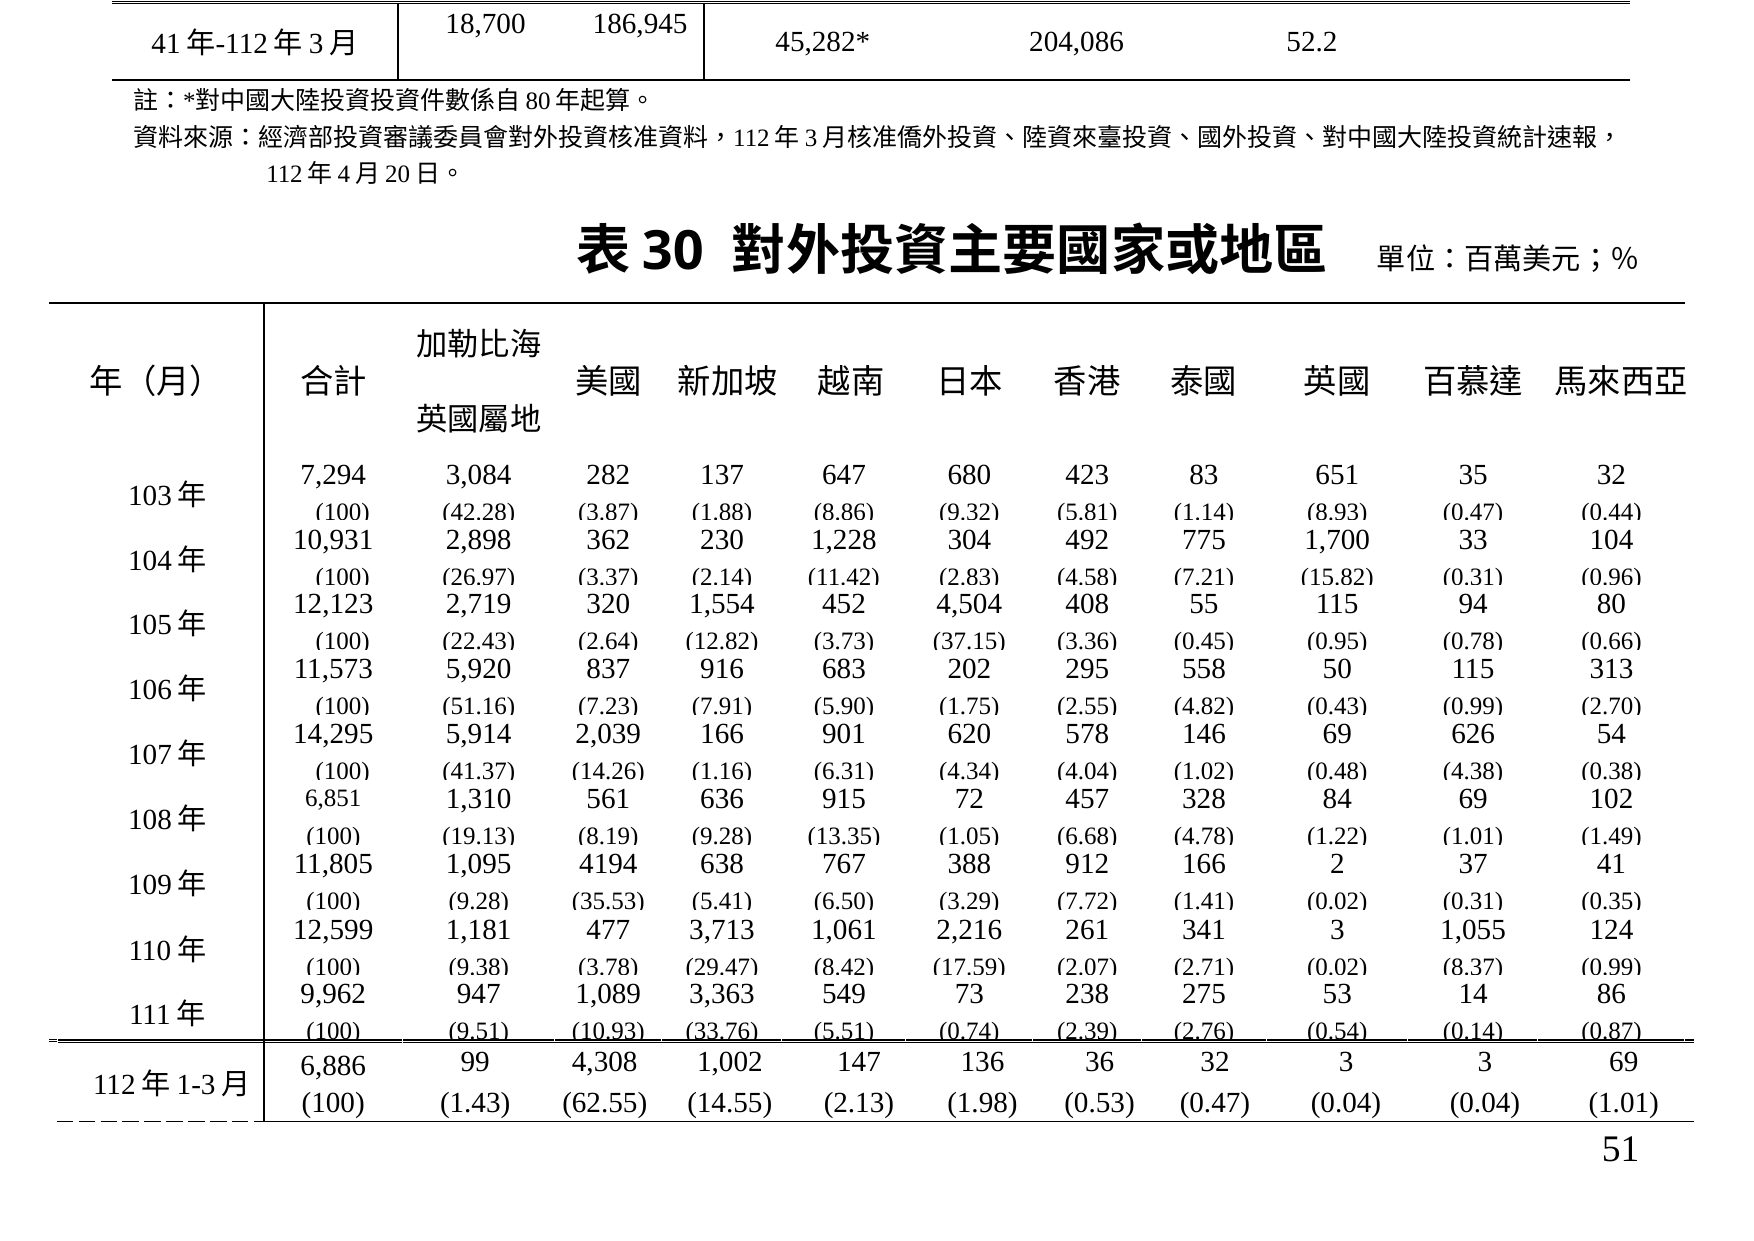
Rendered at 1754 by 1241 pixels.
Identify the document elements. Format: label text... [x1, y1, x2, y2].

table_cell 388 (3.29) [906, 844, 1032, 909]
table_header 合計 [265, 304, 402, 454]
text 註：*對中國大陸投資投資件數係自80年起算。 [133, 81, 1613, 117]
table_cell 647 (8.86) [782, 455, 905, 519]
table_cell [1685, 519, 1694, 584]
table_cell 775 (7.21) [1142, 520, 1266, 584]
table_cell 14,295 (100) [265, 714, 402, 779]
table_cell 4,504 (37.15) [906, 584, 1032, 649]
subtitle 表30 對外投資主要國家或地區 單位：百萬美元；％ [103, 189, 1639, 302]
table_cell 230 (2.14) [662, 520, 781, 584]
text 資料來源：經濟部投資審議委員會對外投資核准資料，112年3月核准僑外投資、陸資來臺投資、國外投資、對中國大陸投資統計速報，112年4月20日。 [133, 117, 1613, 189]
table_cell [1685, 779, 1694, 844]
table_cell (2.13) [797, 1080, 920, 1121]
table_cell 767 (6.50) [782, 844, 905, 909]
table_cell 166 (1.16) [662, 714, 781, 779]
table_cell 680 (9.32) [906, 455, 1032, 519]
table_cell 14 (0.14) [1408, 974, 1537, 1039]
table_cell 69 [1553, 1043, 1694, 1080]
table_cell 54 (0.38) [1538, 714, 1684, 779]
table_cell 52.2 [1197, 4, 1427, 79]
table_cell 1,095 (9.28) [403, 844, 554, 909]
table_cell 50 (0.43) [1267, 649, 1407, 714]
table_cell 35 (0.47) [1408, 455, 1537, 519]
table_cell (1.98) [920, 1080, 1044, 1121]
table_cell 104 (0.96) [1538, 520, 1684, 584]
table_cell 11,805 (100) [265, 844, 402, 909]
table_cell 37 (0.31) [1408, 844, 1537, 909]
table_cell 3 (0.02) [1267, 910, 1407, 974]
table_cell 146 (1.02) [1142, 714, 1266, 779]
table_header 日本 [906, 304, 1032, 454]
table_cell 912 (7.72) [1033, 844, 1141, 909]
table_header 泰國 [1142, 304, 1266, 454]
table_cell 33 (0.31) [1408, 520, 1537, 584]
table_cell 3,713 (29.47) [662, 910, 781, 974]
table_cell 6,886 (100) [265, 1043, 402, 1121]
table_cell 362 (3.37) [555, 520, 661, 584]
table_cell 638 (5.41) [662, 844, 781, 909]
table_cell 10,931 (100) [265, 520, 402, 584]
table_cell 94 (0.78) [1408, 584, 1537, 649]
table_cell 45,282* [705, 4, 942, 79]
table_cell 9,962 (100) [265, 974, 402, 1039]
table_cell 18,700 [399, 4, 526, 79]
table_header [1685, 302, 1694, 454]
table_cell 111年 [49, 974, 263, 1039]
table_header 新加坡 [662, 304, 781, 454]
table_cell 166 (1.41) [1142, 844, 1266, 909]
table_cell [1685, 974, 1694, 1039]
table_cell (1.43) [403, 1080, 547, 1121]
table_cell 55 (0.45) [1142, 584, 1266, 649]
table_header 美國 [555, 304, 661, 454]
table_cell 7,294 (100) [265, 455, 402, 519]
table_cell 109年 [49, 844, 263, 909]
table_header 香港 [1033, 304, 1141, 454]
table_cell 110年 [49, 910, 263, 974]
table_cell 12,599 (100) [265, 910, 402, 974]
table_cell 3 [1416, 1043, 1553, 1080]
table_cell 32 [1154, 1043, 1275, 1080]
table_cell [1685, 454, 1694, 519]
table_cell 115 (0.99) [1408, 649, 1537, 714]
table_cell 41年-112年3月 [112, 4, 397, 79]
table_cell 1,089 (10.93) [555, 974, 661, 1039]
table_cell 477 (3.78) [555, 910, 661, 974]
table_cell 561 (8.19) [555, 779, 661, 844]
table_cell 3 [1275, 1043, 1416, 1080]
table_cell (0.04) [1416, 1080, 1553, 1121]
table_header 百慕達 [1408, 304, 1537, 454]
table_cell 452 (3.73) [782, 584, 905, 649]
table_cell 41 (0.35) [1538, 844, 1684, 909]
table_cell 204,086 [942, 4, 1197, 79]
table_cell 320 (2.64) [555, 584, 661, 649]
table_cell 12,123 (100) [265, 584, 402, 649]
table_cell [1685, 649, 1694, 714]
table_cell [1685, 584, 1694, 649]
table_cell 107年 [49, 714, 263, 779]
table_cell 6,851 (100) [265, 779, 402, 844]
table_cell 578 (4.04) [1033, 714, 1141, 779]
table_cell 36 [1044, 1043, 1154, 1080]
table_cell 103年 [49, 455, 263, 519]
table_cell 2,719 (22.43) [403, 584, 554, 649]
table_cell 147 [797, 1043, 920, 1080]
table_cell 84 (1.22) [1267, 779, 1407, 844]
table_cell 947 (9.51) [403, 974, 554, 1039]
table_cell 341 (2.71) [1142, 910, 1266, 974]
table_cell 124 (0.99) [1538, 910, 1684, 974]
table_cell 1,310 (19.13) [403, 779, 554, 844]
table_cell (0.47) [1154, 1080, 1275, 1121]
table_cell 80 (0.66) [1538, 584, 1684, 649]
table_cell 408 (3.36) [1033, 584, 1141, 649]
table_cell 105年 [49, 584, 263, 649]
table_cell 69 (1.01) [1408, 779, 1537, 844]
table_cell (14.55) [662, 1080, 797, 1121]
table_cell [1685, 714, 1694, 779]
table_cell 423 (5.81) [1033, 455, 1141, 519]
table_cell (62.55) [547, 1080, 662, 1121]
table_cell 32 (0.44) [1538, 455, 1684, 519]
table_cell 304 (2.83) [906, 520, 1032, 584]
table_cell 916 (7.91) [662, 649, 781, 714]
table_cell 53 (0.54) [1267, 974, 1407, 1039]
table_cell (0.04) [1275, 1080, 1416, 1121]
table_cell 5,914 (41.37) [403, 714, 554, 779]
table_cell 626 (4.38) [1408, 714, 1537, 779]
table_cell 186,945 [526, 4, 703, 79]
table_cell 202 (1.75) [906, 649, 1032, 714]
table_cell 3,363 (33.76) [662, 974, 781, 1039]
table_cell 295 (2.55) [1033, 649, 1141, 714]
table_header 年（月） [49, 304, 263, 454]
table_cell 1,181 (9.38) [403, 910, 554, 974]
table_cell 83 (1.14) [1142, 455, 1266, 519]
table_cell 275 (2.76) [1142, 974, 1266, 1039]
table_cell 238 (2.39) [1033, 974, 1141, 1039]
table_cell 3,084 (42.28) [403, 455, 554, 519]
table_cell 72 (1.05) [906, 779, 1032, 844]
table_cell 683 (5.90) [782, 649, 905, 714]
table_cell 99 [403, 1043, 547, 1080]
table_cell 4,308 [547, 1043, 662, 1080]
table_cell 549 (5.51) [782, 974, 905, 1039]
table_header 越南 [782, 304, 905, 454]
table_cell [1427, 4, 1630, 79]
table_cell 73 (0.74) [906, 974, 1032, 1039]
table_cell 4194 (35.53) [555, 844, 661, 909]
table_cell 2,898 (26.97) [403, 520, 554, 584]
table_cell 558 (4.82) [1142, 649, 1266, 714]
table_cell 102 (1.49) [1538, 779, 1684, 844]
table_cell 901 (6.31) [782, 714, 905, 779]
table_cell 1,061 (8.42) [782, 910, 905, 974]
table_cell 5,920 (51.16) [403, 649, 554, 714]
table_header 英國 [1267, 304, 1407, 454]
table_header 加勒比海 英國屬地 [403, 304, 554, 454]
table_cell [1685, 909, 1694, 974]
table_cell (0.53) [1044, 1080, 1154, 1121]
table_cell 69 (0.48) [1267, 714, 1407, 779]
table_cell 86 (0.87) [1538, 974, 1684, 1039]
table_cell [49, 1042, 57, 1080]
table_cell 1,002 [662, 1043, 797, 1080]
table_cell 915 (13.35) [782, 779, 905, 844]
table_cell (1.01) [1553, 1080, 1694, 1121]
table_cell 328 (4.78) [1142, 779, 1266, 844]
table_cell 11,573 (100) [265, 649, 402, 714]
table_header 馬來西亞 [1538, 304, 1684, 454]
table_cell [1685, 844, 1694, 909]
table_cell 2,039 (14.26) [555, 714, 661, 779]
table_cell 108年 [49, 779, 263, 844]
table_cell [49, 1080, 57, 1121]
table_cell 2,216 (17.59) [906, 910, 1032, 974]
table_cell 1,554 (12.82) [662, 584, 781, 649]
table_cell 115 (0.95) [1267, 584, 1407, 649]
table_cell 137 (1.88) [662, 455, 781, 519]
table_cell 104年 [49, 520, 263, 584]
table_cell 837 (7.23) [555, 649, 661, 714]
table_cell 112年1-3月 [58, 1043, 263, 1121]
table_cell 136 [920, 1043, 1044, 1080]
table_cell 106年 [49, 649, 263, 714]
table_cell 282 (3.87) [555, 455, 661, 519]
table_cell 651 (8.93) [1267, 455, 1407, 519]
table_cell 620 (4.34) [906, 714, 1032, 779]
table_cell 636 (9.28) [662, 779, 781, 844]
table_cell 1,700 (15.82) [1267, 520, 1407, 584]
table_cell 457 (6.68) [1033, 779, 1141, 844]
table_cell 2 (0.02) [1267, 844, 1407, 909]
table_cell 1,228 (11.42) [782, 520, 905, 584]
table_cell 1,055 (8.37) [1408, 910, 1537, 974]
table_cell 492 (4.58) [1033, 520, 1141, 584]
table_cell 313 (2.70) [1538, 649, 1684, 714]
table_cell 261 (2.07) [1033, 910, 1141, 974]
